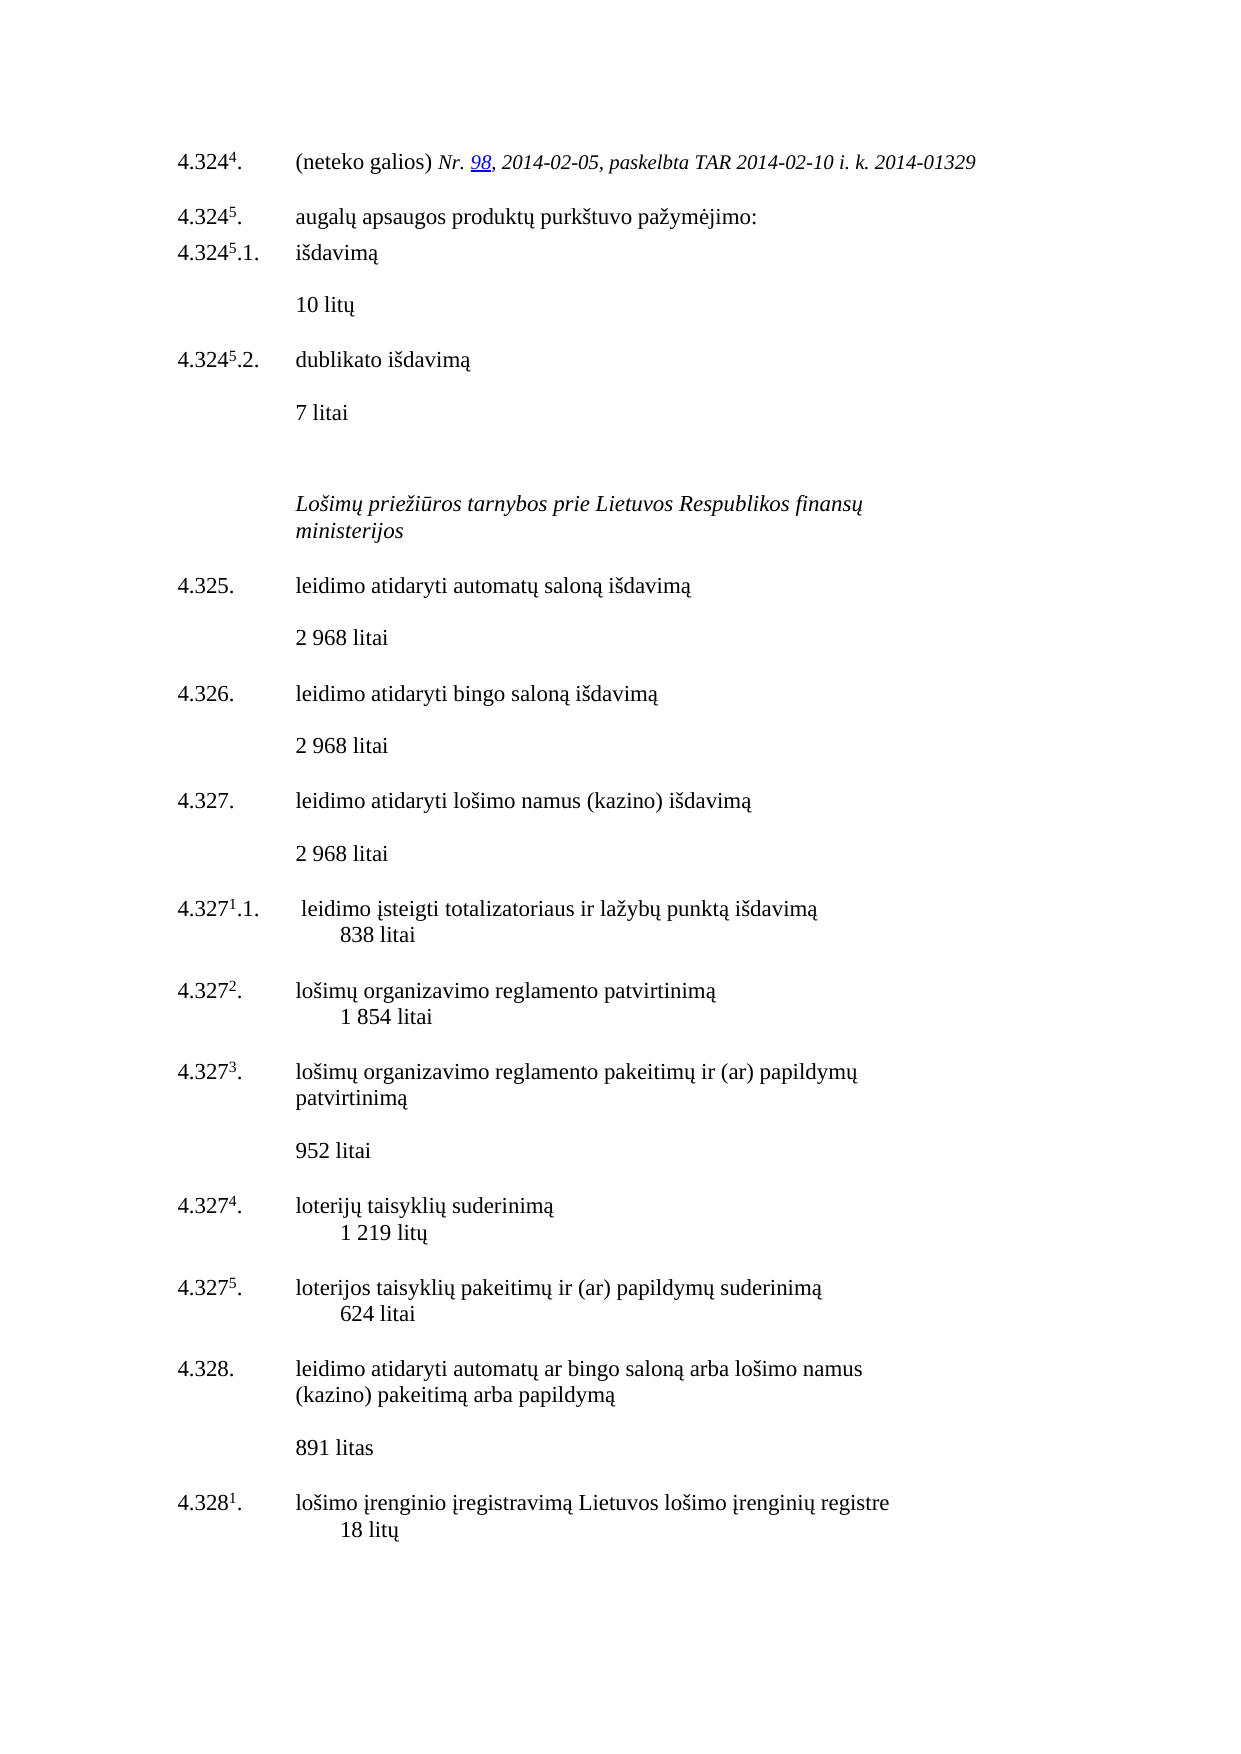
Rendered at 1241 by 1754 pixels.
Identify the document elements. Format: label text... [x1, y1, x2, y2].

text 4.3273. lošimų organizavimo reglamento pakeitimų ir (ar) papildymų [177, 1058, 930, 1084]
text 4.3271.1. leidimo įsteigti totalizatoriaus ir lažybų punktą išdavimą 838 litai [177, 895, 945, 948]
text 4.3274. loterijų taisyklių suderinimą 1 219 litų [177, 1192, 945, 1245]
text 4.3281. lošimo įrenginio įregistravimą Lietuvos lošimo įrenginių registre 18 litų [177, 1489, 945, 1542]
text 4.3244. (neteko galios) Nr. 98, 2014-02-05, paskelbta TAR 2014-02-10 i. k. 2014-01329 [177, 148, 1122, 174]
text 4.326. leidimo atidaryti bingo saloną išdavimą 2 968 litai [177, 679, 945, 759]
text (kazino) pakeitimą arba papildymą 891 litas [177, 1382, 945, 1461]
text 4.325. leidimo atidaryti automatų saloną išdavimą 2 968 litai [177, 572, 945, 651]
text 4.3245.1. išdavimą 10 litų [177, 239, 930, 318]
text Lošimų priežiūros tarnybos prie Lietuvos Respublikos finansų ministerijos [295, 490, 945, 543]
text 4.3275. loterijos taisyklių pakeitimų ir (ar) papildymų suderinimą 624 litai [177, 1274, 945, 1326]
text 4.3272. lošimų organizavimo reglamento patvirtinimą 1 854 litai [177, 977, 945, 1029]
text 4.3245. augalų apsaugos produktų purkštuvo pažymėjimo: [177, 203, 945, 229]
text patvirtinimą 952 litai [177, 1084, 930, 1163]
text 4.3245.2. dublikato išdavimą 7 litai [177, 347, 945, 426]
text 4.328. leidimo atidaryti automatų ar bingo saloną arba lošimo namus [177, 1355, 945, 1382]
text 4.327. leidimo atidaryti lošimo namus (kazino) išdavimą 2 968 litai [177, 787, 945, 866]
